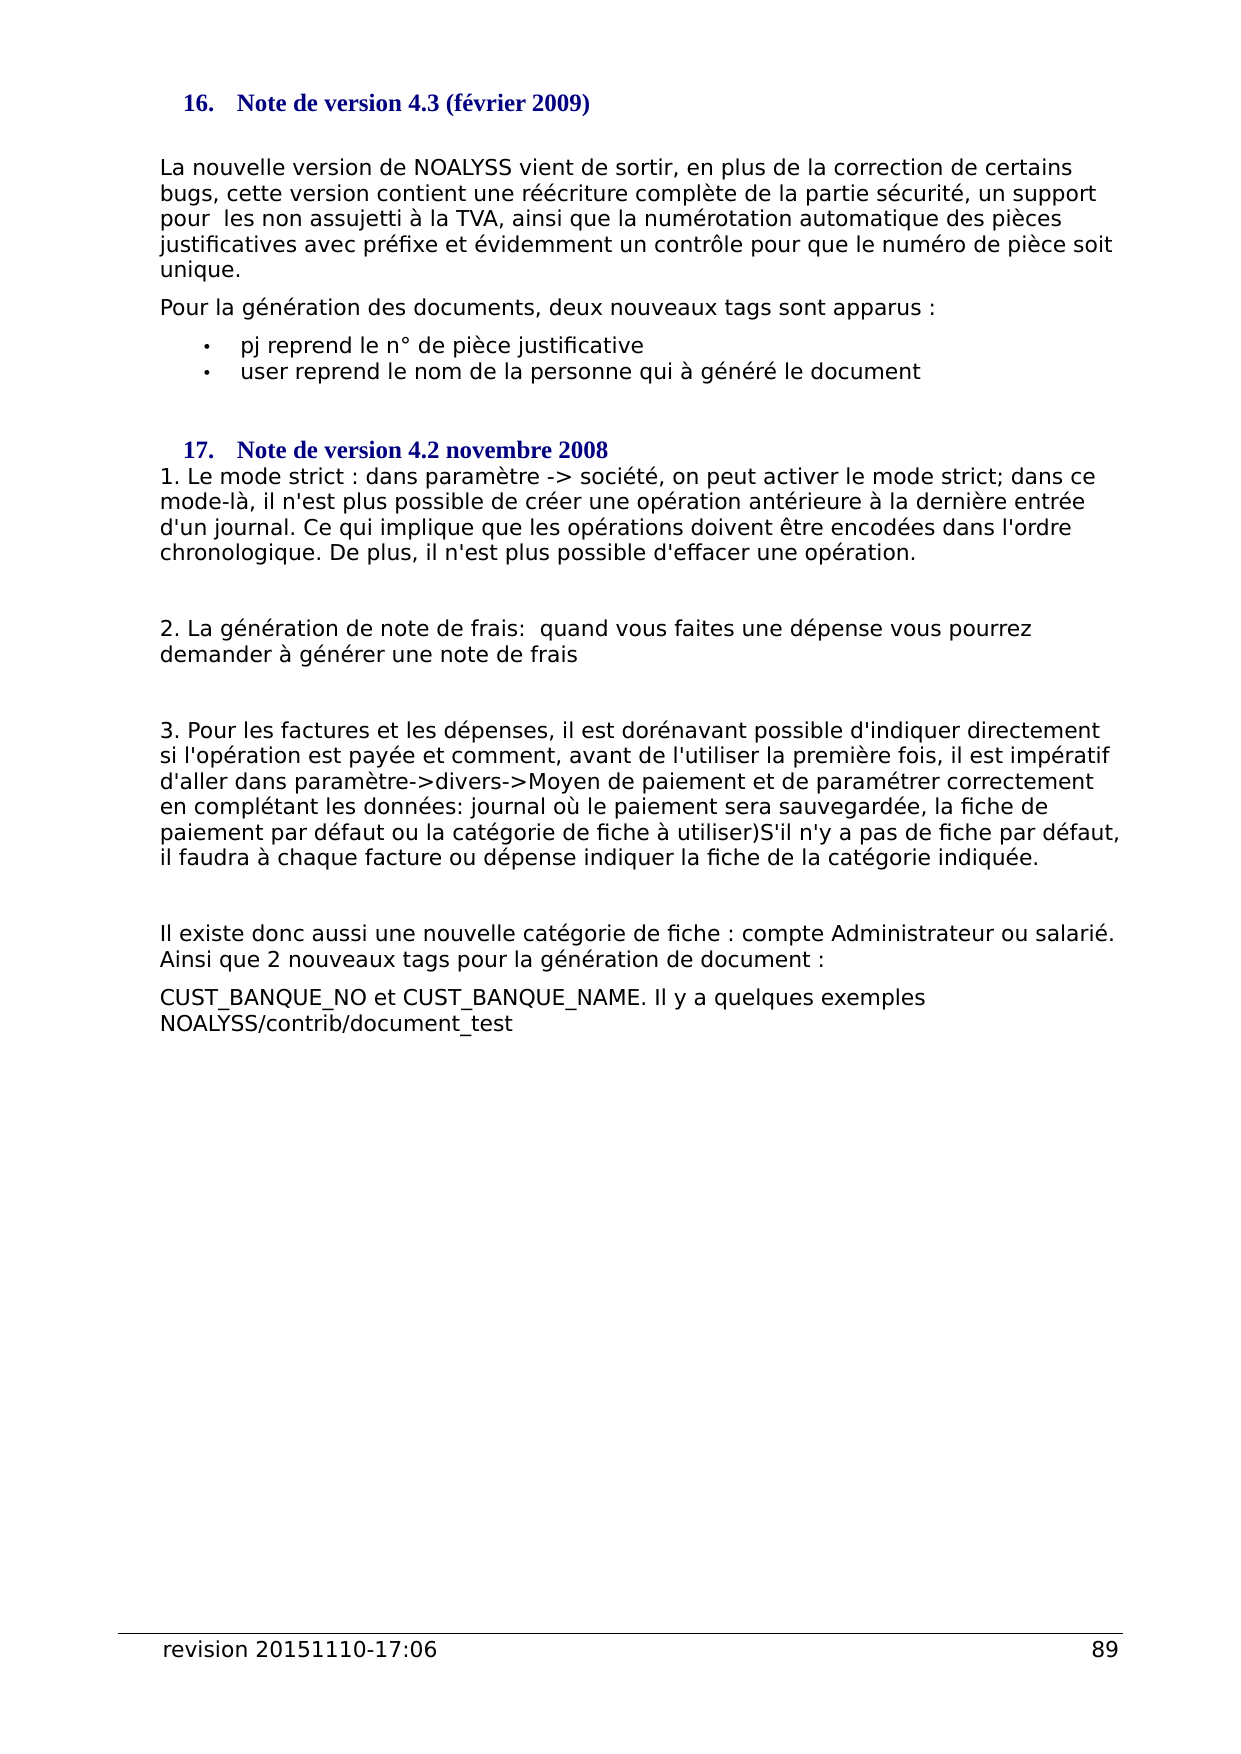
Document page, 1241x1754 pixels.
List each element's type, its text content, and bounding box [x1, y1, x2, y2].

list pj reprend le n° de pièce justificative [204, 333, 1123, 359]
subtitle Note de version 4.3 (février 2009) [177, 88, 1123, 117]
text Il existe donc aussi une nouvelle catégorie de fiche : compte Administrateur ou salarié. Ainsi que 2 nouveaux tags pour la génération de document : [159, 922, 1123, 973]
text CUST_BANQUE_NO et CUST_BANQUE_NAME. Il y a quelques exemples NOALYSS/contrib/document_test [159, 985, 1123, 1036]
text 2. La génération de note de frais: quand vous faites une dépense vous pourrez demander à générer une note de frais [159, 616, 1123, 667]
text 3. Pour les factures et les dépenses, il est dorénavant possible d'indiquer directement si l'opération est payée et comment, avant de l'utiliser la première fois, il est impératif d'aller dans paramètre->divers->Moyen de paiement et de paramétrer correctement en complétant les données: journal où le paiement sera sauvegardée, la fiche de paiement par défaut ou la catégorie de fiche à utiliser)S'il n'y a pas de fiche par défaut, il faudra à chaque facture ou dépense indiquer la fiche de la catégorie indiquée. [159, 718, 1123, 871]
subtitle Note de version 4.2 novembre 2008 [177, 435, 1123, 464]
text Pour la génération des documents, deux nouveaux tags sont apparus : [159, 295, 1123, 321]
list user reprend le nom de la personne qui à généré le document [204, 359, 1123, 384]
text La nouvelle version de NOALYSS vient de sortir, en plus de la correction de certains bugs, cette version contient une réécriture complète de la partie sécurité, un support pour les non assujetti à la TVA, ainsi que la numérotation automatique des pièces justificatives avec préfixe et évidemment un contrôle pour que le numéro de pièce soit unique. [159, 155, 1123, 283]
text 1. Le mode strict : dans paramètre -> société, on peut activer le mode strict; dans ce mode-là, il n'est plus possible de créer une opération antérieure à la dernière entrée d'un journal. Ce qui implique que les opérations doivent être encodées dans l'ordre chronologique. De plus, il n'est plus possible d'effacer une opération. [159, 464, 1123, 566]
